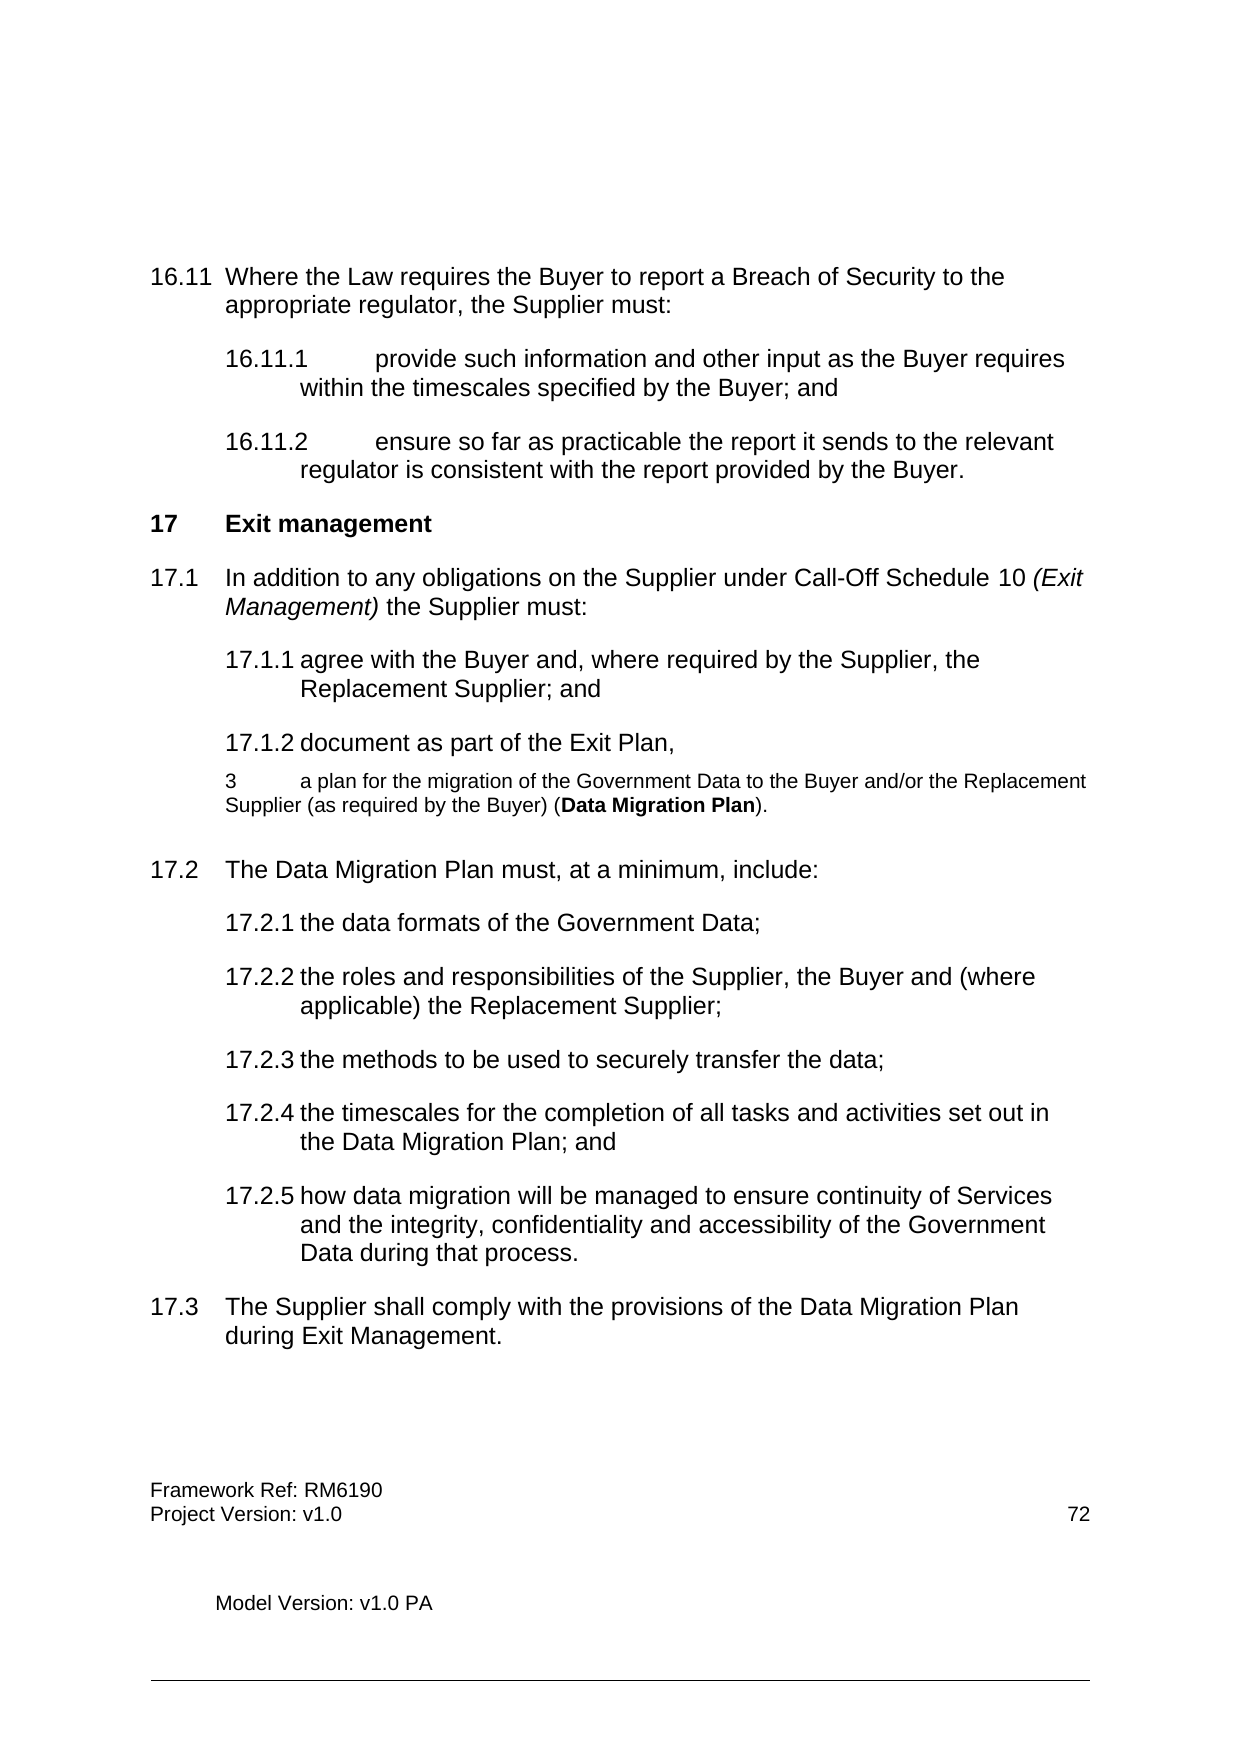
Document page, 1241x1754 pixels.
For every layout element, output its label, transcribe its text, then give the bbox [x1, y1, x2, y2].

list how data migration will be managed to ensure continuity of Services and the integrity, confidentiality and accessibility of the Government Data during that process. [225, 1181, 1090, 1267]
list the methods to be used to securely transfer the data; [225, 1045, 1090, 1073]
subtitle a plan for the migration of the Government Data to the Buyer and/or the Replacement Supplier (as required by the Buyer) (Data Migration Plan). [225, 769, 1090, 817]
list the roles and responsibilities of the Supplier, the Buyer and (where applicable) the Replacement Supplier; [225, 962, 1090, 1020]
list Exit management [150, 509, 1090, 538]
list the data formats of the Government Data; [225, 908, 1090, 937]
list ensure so far as practicable the report it sends to the relevant regulator is consistent with the report provided by the Buyer. [225, 427, 1090, 484]
list In addition to any obligations on the Supplier under Call-Off Schedule 10 (Exit Management) the Supplier must: [150, 563, 1090, 621]
list agree with the Buyer and, where required by the Supplier, the Replacement Supplier; and [225, 646, 1090, 703]
list document as part of the Exit Plan, [225, 728, 1090, 757]
list provide such information and other input as the Buyer requires within the timescales specified by the Buyer; and [225, 344, 1090, 402]
list The Supplier shall comply with the provisions of the Data Migration Plan during Exit Management. [150, 1292, 1090, 1350]
list the timescales for the completion of all tasks and activities set out in the Data Migration Plan; and [225, 1098, 1090, 1156]
list Where the Law requires the Buyer to report a Breach of Security to the appropriate regulator, the Supplier must: [150, 262, 1090, 319]
list The Data Migration Plan must, at a minimum, include: [150, 855, 1090, 883]
